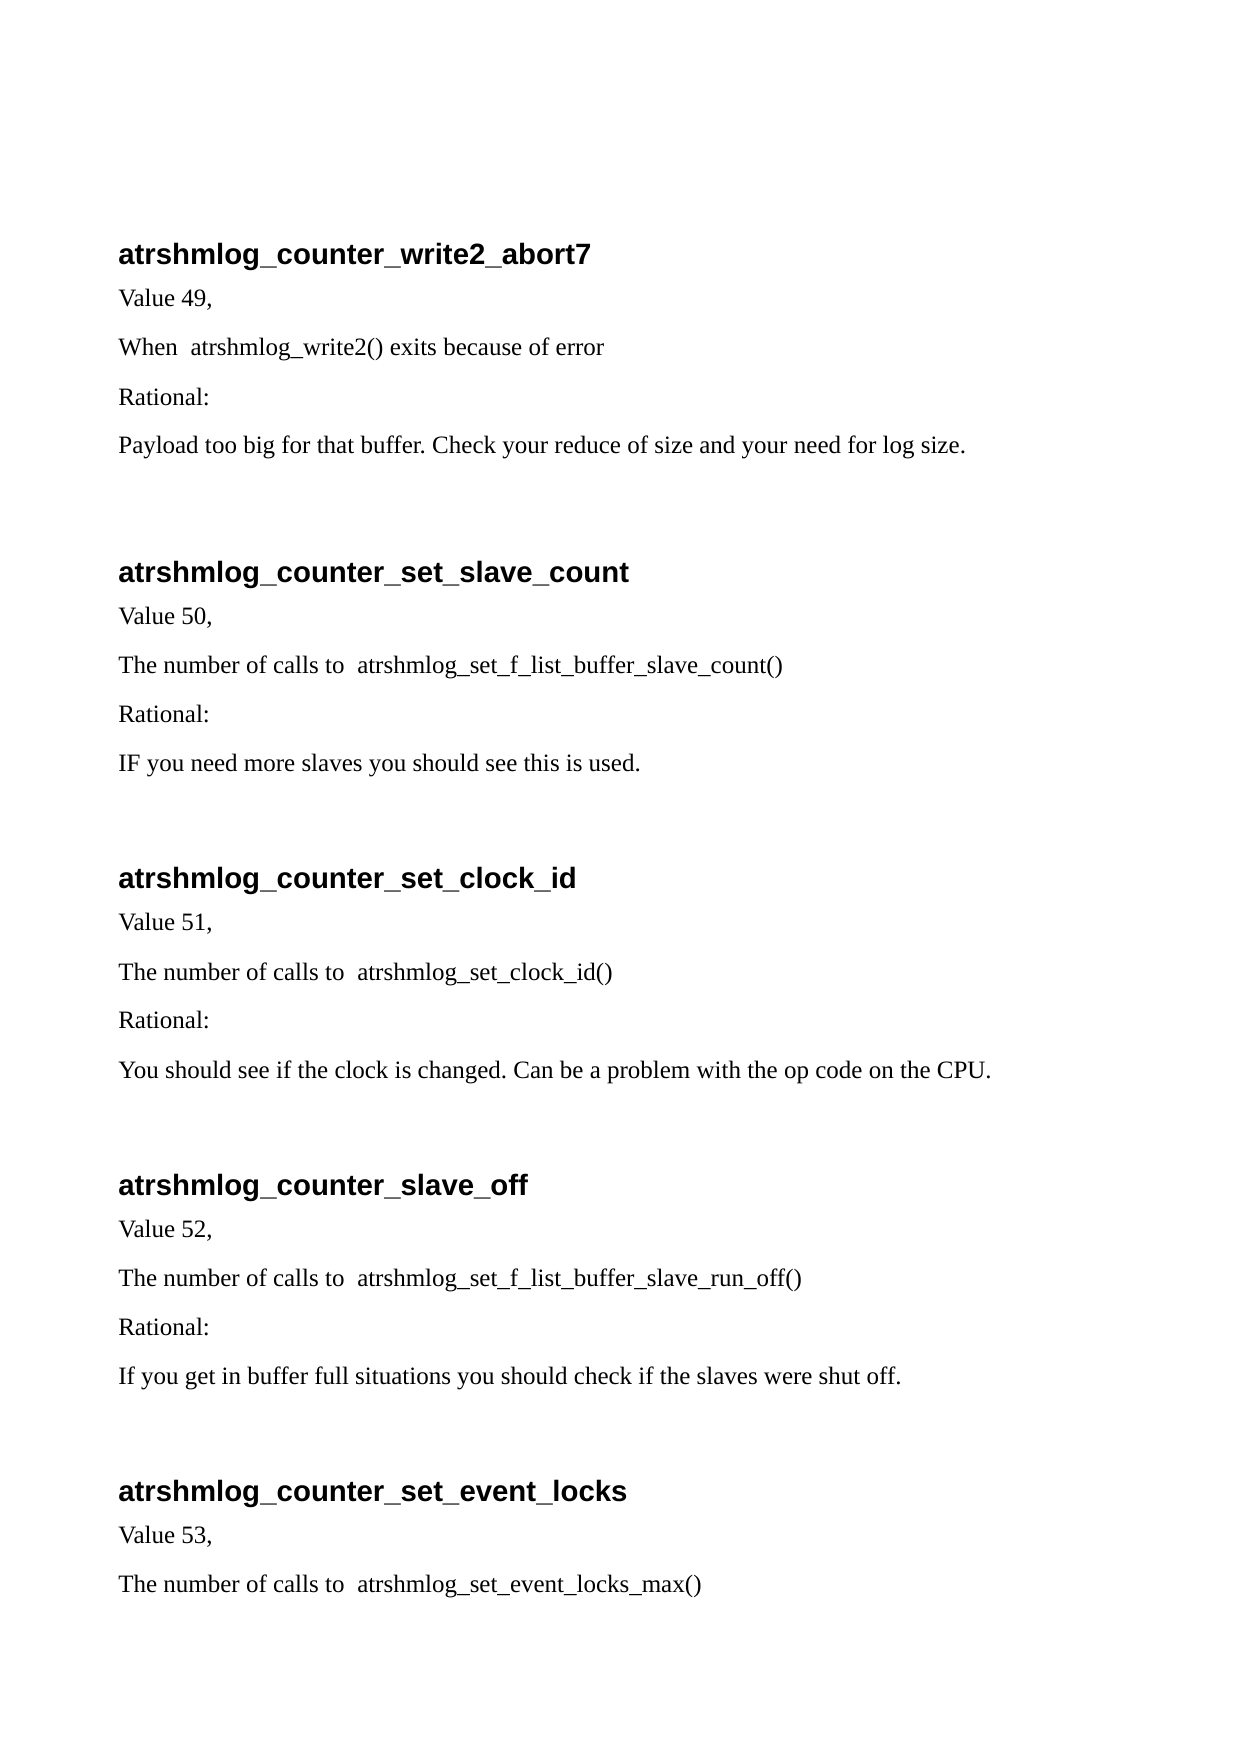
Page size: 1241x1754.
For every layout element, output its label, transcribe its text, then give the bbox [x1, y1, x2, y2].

text Value 51, [118, 907, 1122, 936]
text Value 49, [118, 283, 1122, 312]
text If you get in buffer full situations you should check if the slaves were shut off. [118, 1361, 1122, 1389]
text Value 53, [118, 1520, 1122, 1548]
text You should see if the clock is changed. Can be a problem with the op code on the CPU. [118, 1055, 1122, 1083]
subtitle atrshmlog_counter_set_event_locks [118, 1473, 1122, 1507]
text Rational: [118, 1312, 1122, 1341]
subtitle atrshmlog_counter_set_slave_count [118, 555, 1122, 589]
text The number of calls to atrshmlog_set_clock_id() [118, 957, 1122, 985]
subtitle atrshmlog_counter_write2_abort7 [118, 237, 1122, 271]
text Rational: [118, 699, 1122, 728]
text The number of calls to atrshmlog_set_event_locks_max() [118, 1569, 1122, 1598]
text The number of calls to atrshmlog_set_f_list_buffer_slave_run_off() [118, 1263, 1122, 1291]
text When atrshmlog_write2() exits because of error [118, 332, 1122, 361]
text Rational: [118, 382, 1122, 410]
text Value 50, [118, 601, 1122, 630]
text IF you need more slaves you should see this is used. [118, 748, 1122, 777]
subtitle atrshmlog_counter_set_clock_id [118, 861, 1122, 895]
text Value 52, [118, 1214, 1122, 1242]
text The number of calls to atrshmlog_set_f_list_buffer_slave_count() [118, 650, 1122, 679]
subtitle atrshmlog_counter_slave_off [118, 1167, 1122, 1201]
text Payload too big for that buffer. Check your reduce of size and your need for log size. [118, 431, 1122, 459]
text Rational: [118, 1006, 1122, 1034]
